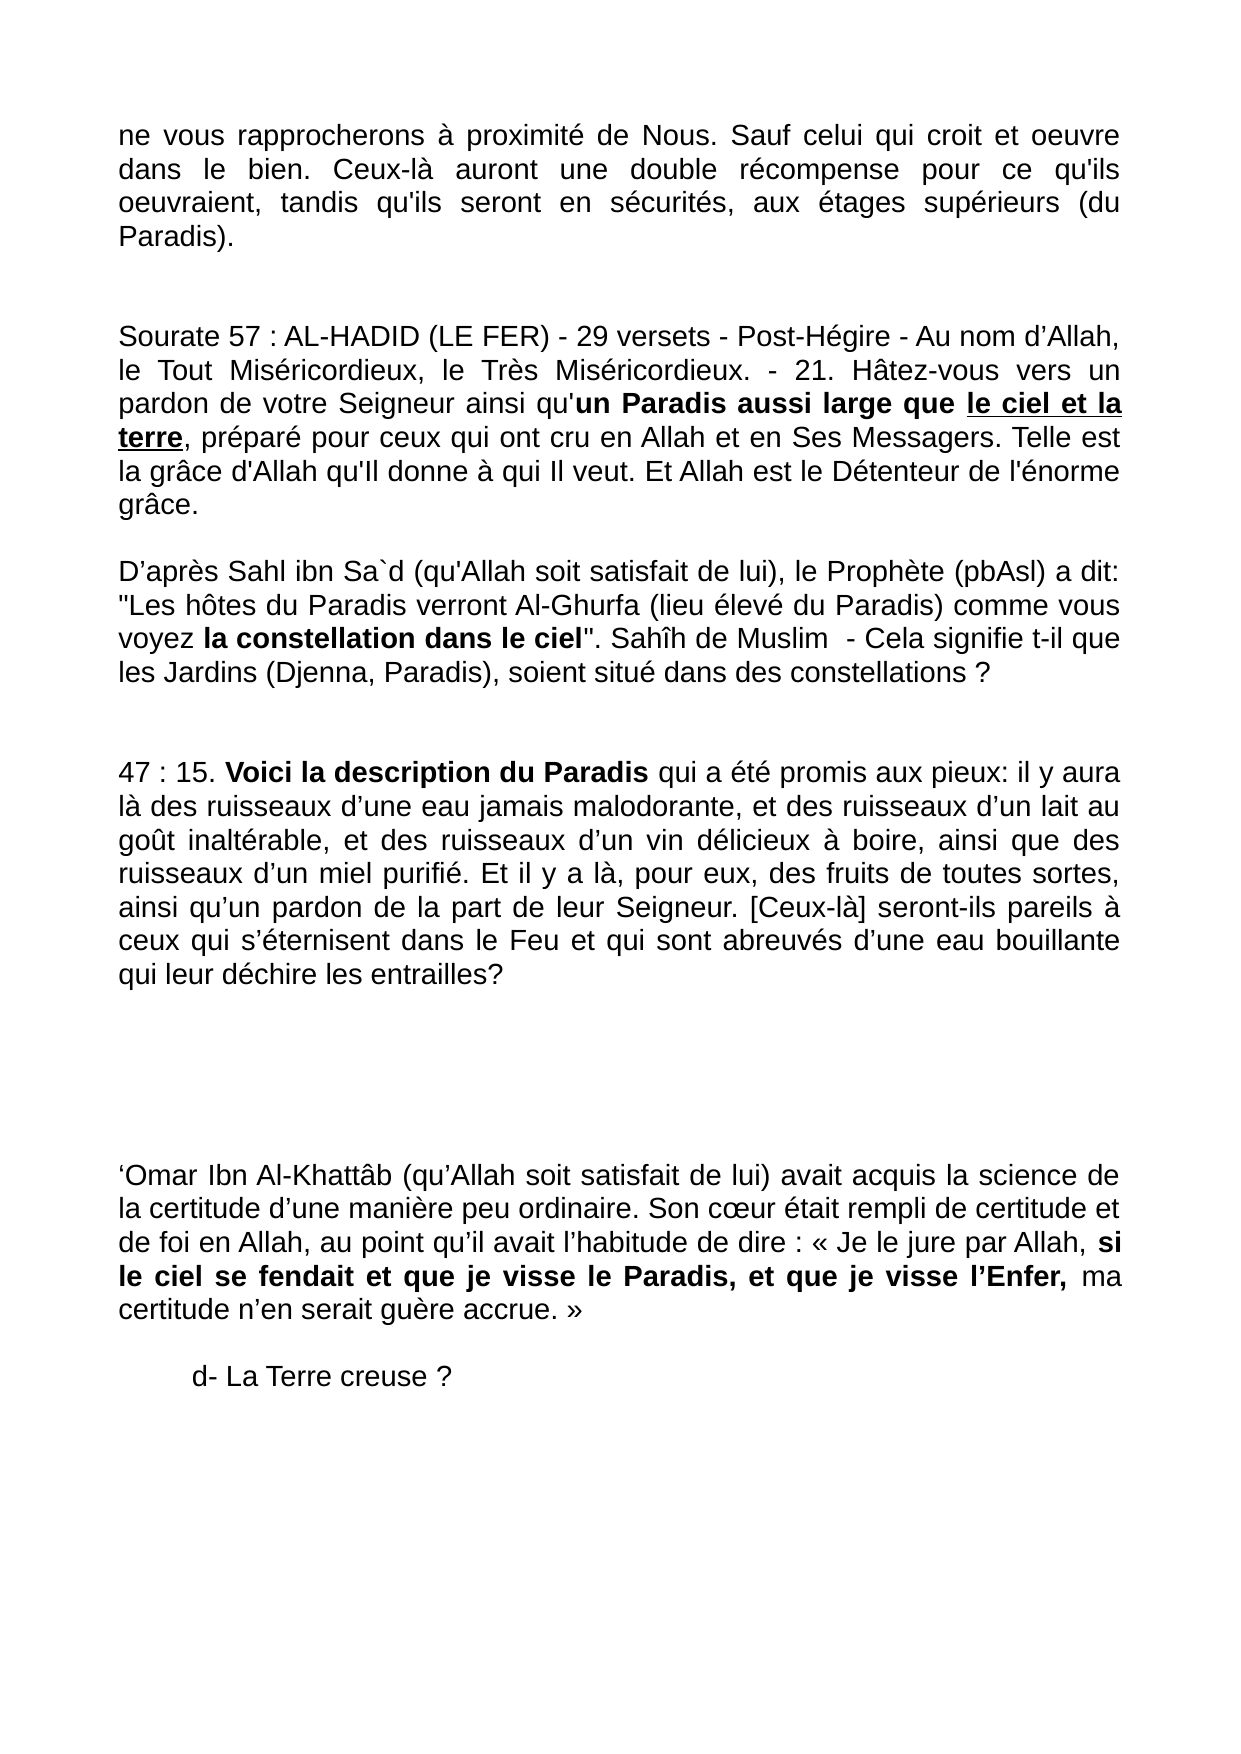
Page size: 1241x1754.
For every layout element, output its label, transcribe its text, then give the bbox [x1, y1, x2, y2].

text 47 : 15. Voici la description du Paradis qui a été promis aux pieux: il y aura là des ruisseaux d’une eau jamais malodorante, et des ruisseaux d’un lait au goût inaltérable, et des ruisseaux d’un vin délicieux à boire, ainsi que des ruisseaux d’un miel purifié. Et il y a là, pour eux, des fruits de toutes sortes, ainsi qu’un pardon de la part de leur Seigneur. [Ceux-là] seront-ils pareils à ceux qui s’éternisent dans le Feu et qui sont abreuvés d’une eau bouillante qui leur déchire les entrailles? [118, 755, 1122, 990]
text d- La Terre creuse ? [118, 1359, 1122, 1393]
text Sourate 57 : AL-HADID (LE FER) - 29 versets - Post-Hégire - Au nom d’Allah, le Tout Miséricordieux, le Très Miséricordieux. - 21. Hâtez-vous vers un pardon de votre Seigneur ainsi qu'un Paradis aussi large que le ciel et la terre, préparé pour ceux qui ont cru en Allah et en Ses Messagers. Telle est la grâce d'Allah qu'Il donne à qui Il veut. Et Allah est le Détenteur de l'énorme grâce. [118, 319, 1122, 521]
text ‘Omar Ibn Al-Khattâb (qu’Allah soit satisfait de lui) avait acquis la science de la certitude d’une manière peu ordinaire. Son cœur était rempli de certitude et de foi en Allah, au point qu’il avait l’habitude de dire : « Je le jure par Allah, si le ciel se fendait et que je visse le Paradis, et que je visse l’Enfer, ma certitude n’en serait guère accrue. » [118, 1158, 1122, 1326]
text ne vous rapprocherons à proximité de Nous. Sauf celui qui croit et oeuvre dans le bien. Ceux-là auront une double récompense pour ce qu'ils oeuvraient, tandis qu'ils seront en sécurités, aux étages supérieurs (du Paradis). [118, 118, 1122, 252]
text D’après Sahl ibn Sa`d (qu'Allah soit satisfait de lui), le Prophète (pbAsl) a dit: "Les hôtes du Paradis verront Al-Ghurfa (lieu élevé du Paradis) comme vous voyez la constellation dans le ciel". Sahîh de Muslim - Cela signifie t-il que les Jardins (Djenna, Paradis), soient situé dans des constellations ? [118, 554, 1122, 688]
